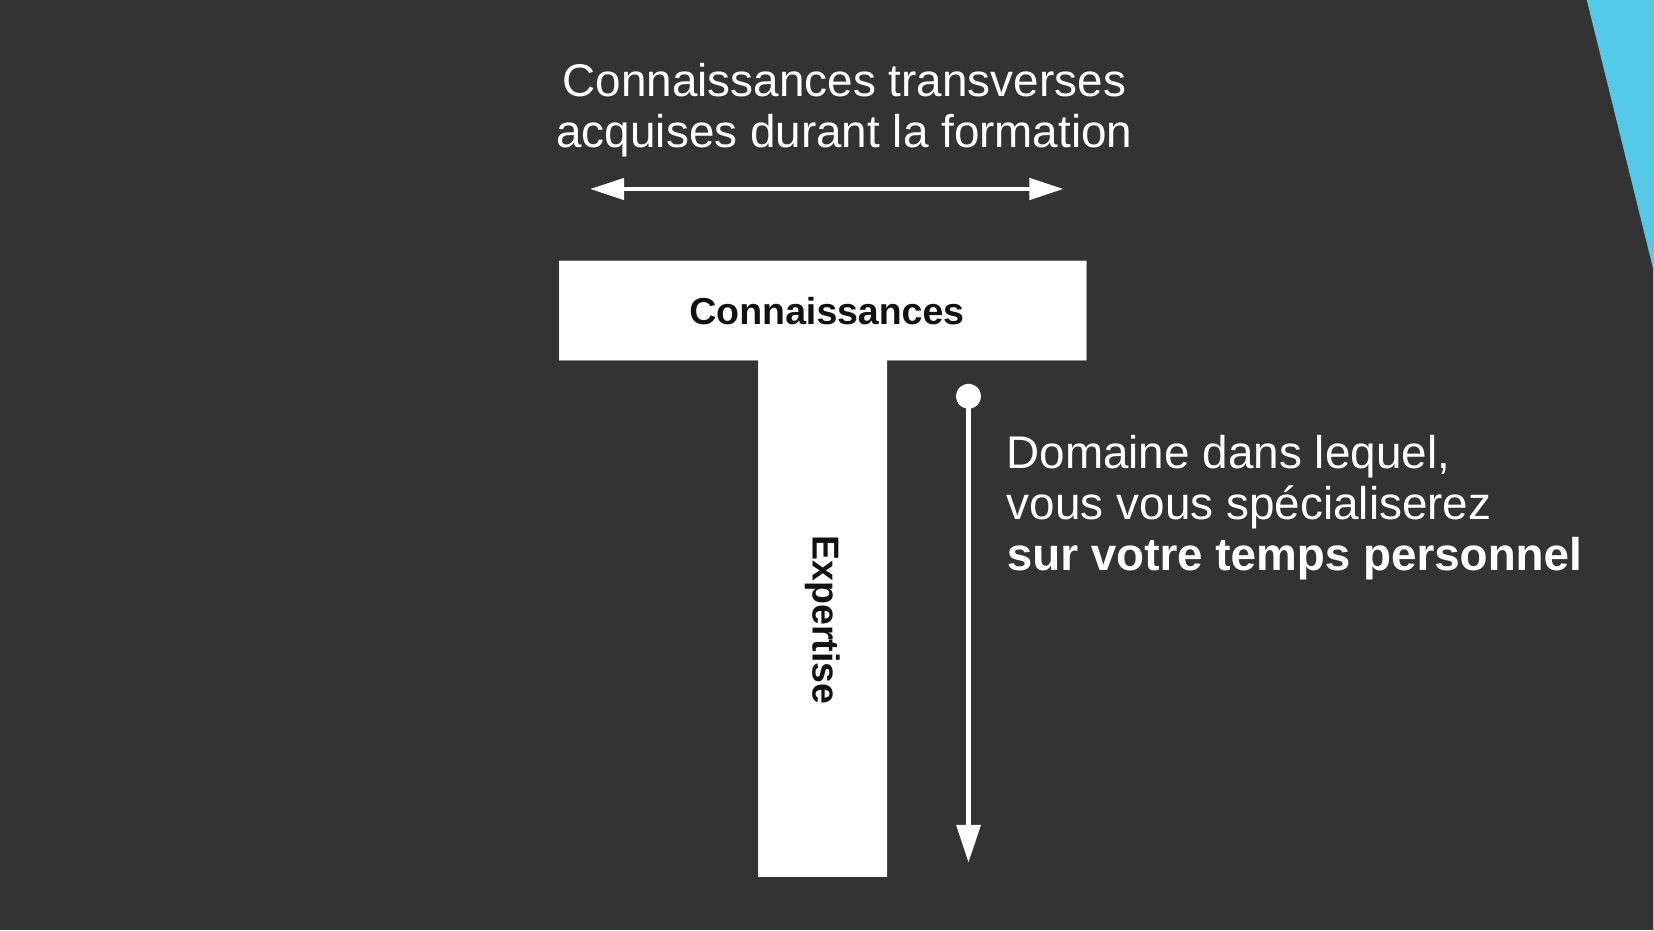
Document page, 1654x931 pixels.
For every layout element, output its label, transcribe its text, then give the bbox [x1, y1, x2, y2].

text_box T [534, 165, 1120, 931]
text_box Connaissances transverses acquises durant la formation [507, 47, 1182, 165]
text_box Expertise [797, 472, 855, 768]
text_box [1586, 0, 1654, 273]
text_box Connaissances [667, 283, 987, 341]
text_box Domaine dans lequel, vous vous spécialiserez sur votre temps personnel [992, 419, 1630, 591]
